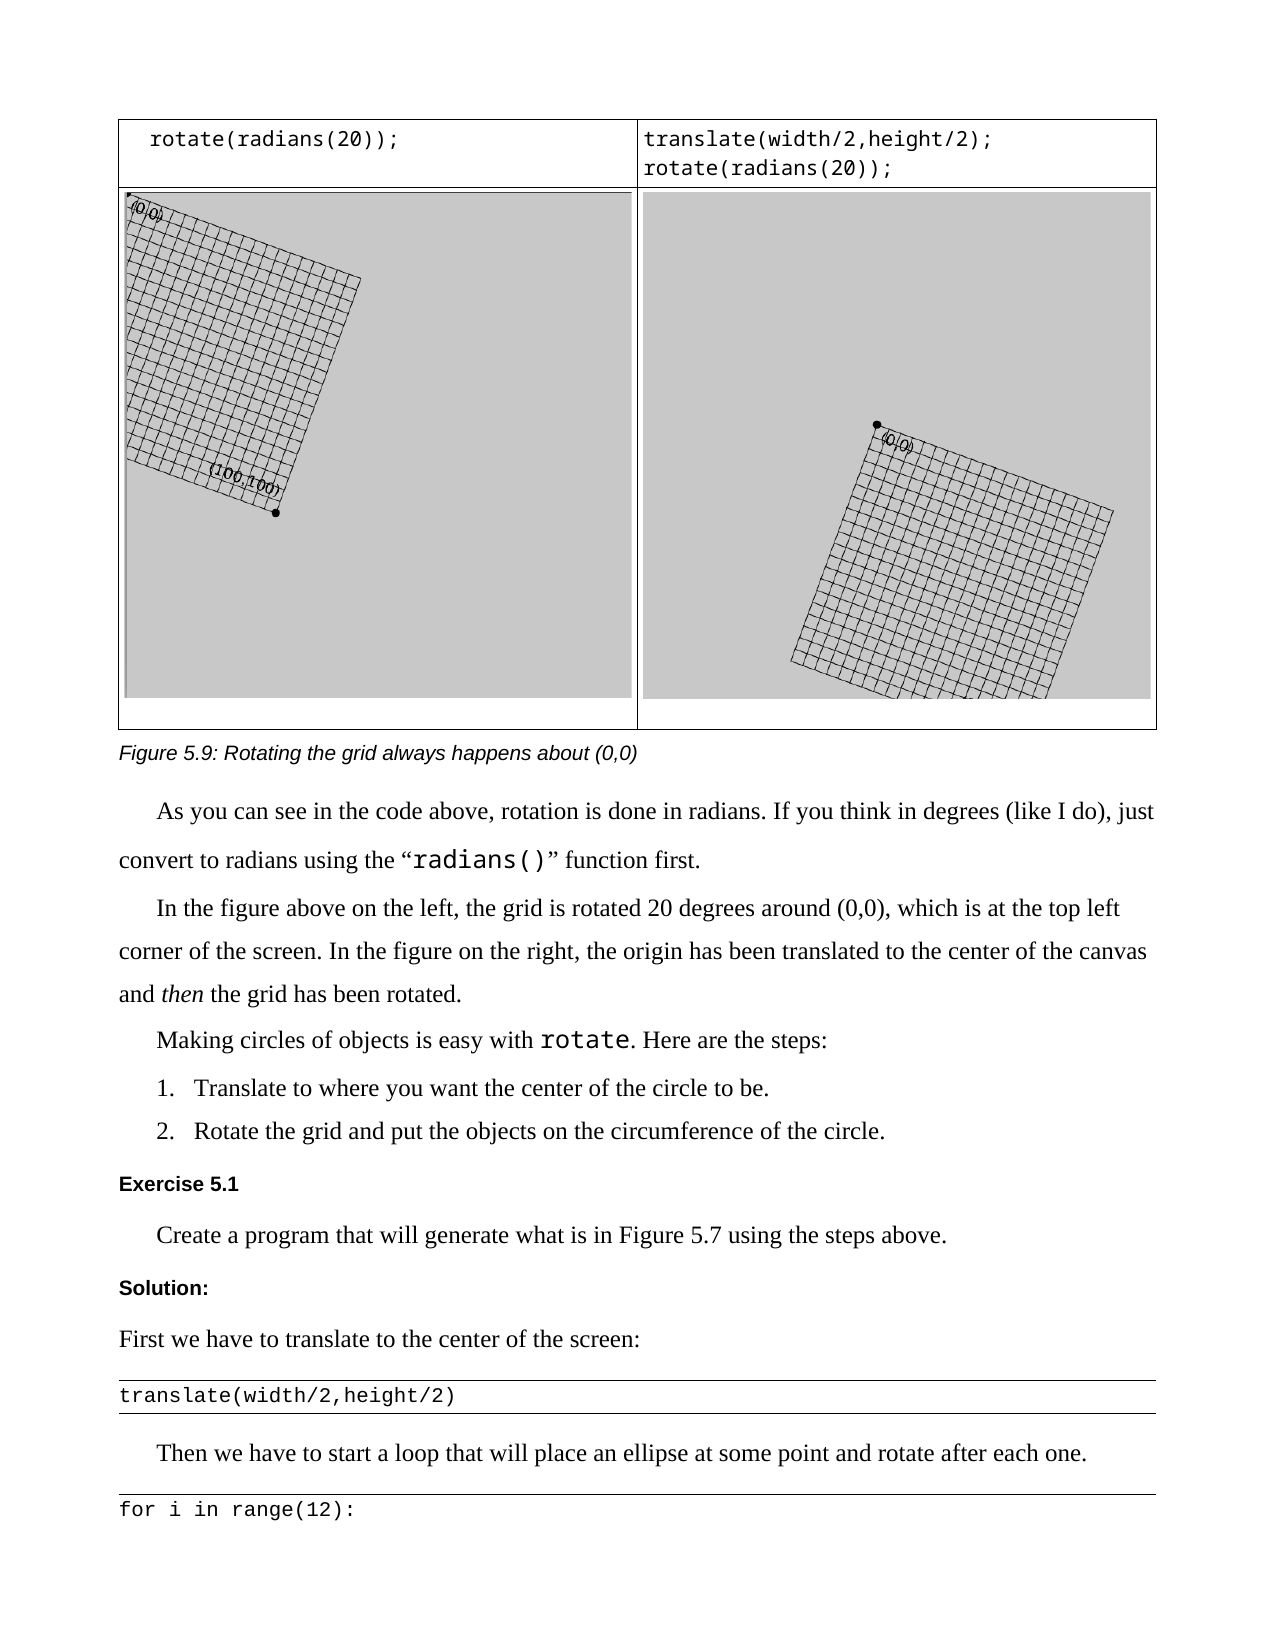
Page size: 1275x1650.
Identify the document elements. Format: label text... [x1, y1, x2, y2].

text translate(width/2,height/2) [118, 1381, 1156, 1414]
text Create a program that will generate what is in Figure 5.7 using the steps above. [118, 1220, 1156, 1249]
table_header translate(width/2,height/2); rotate(radians(20)); [638, 120, 1156, 187]
text Making circles of objects is easy with rotate. Here are the steps: [118, 1022, 1156, 1056]
text for i in range(12): [118, 1495, 1156, 1523]
text First we have to translate to the center of the screen: [118, 1324, 1156, 1353]
picture [124, 192, 632, 698]
table_cell [119, 188, 637, 728]
text In the figure above on the left, the grid is rotated 20 degrees around (0,0), which is at the top left corner of the screen. In the figure on the right, the origin has been translated to the center of the canvas and then the grid has been rotated. [118, 893, 1156, 1008]
table_cell [638, 188, 1156, 728]
list Translate to where you want the center of the circle to be. [156, 1073, 1156, 1102]
list Rotate the grid and put the objects on the circumference of the circle. [156, 1116, 1156, 1145]
table_header rotate(radians(20)); [119, 120, 637, 187]
text Exercise 5.1 [118, 1172, 1156, 1196]
text As you can see in the code above, rotation is done in radians. If you think in degrees (like I do), just convert to radians using the “radians()” function first. [118, 796, 1156, 876]
text Figure 5.9: Rotating the grid always happens about (0,0) [118, 741, 1156, 765]
text Solution: [118, 1276, 1156, 1300]
text Then we have to start a loop that will place an ellipse at some point and rotate after each one. [118, 1438, 1156, 1467]
picture [643, 192, 1151, 699]
